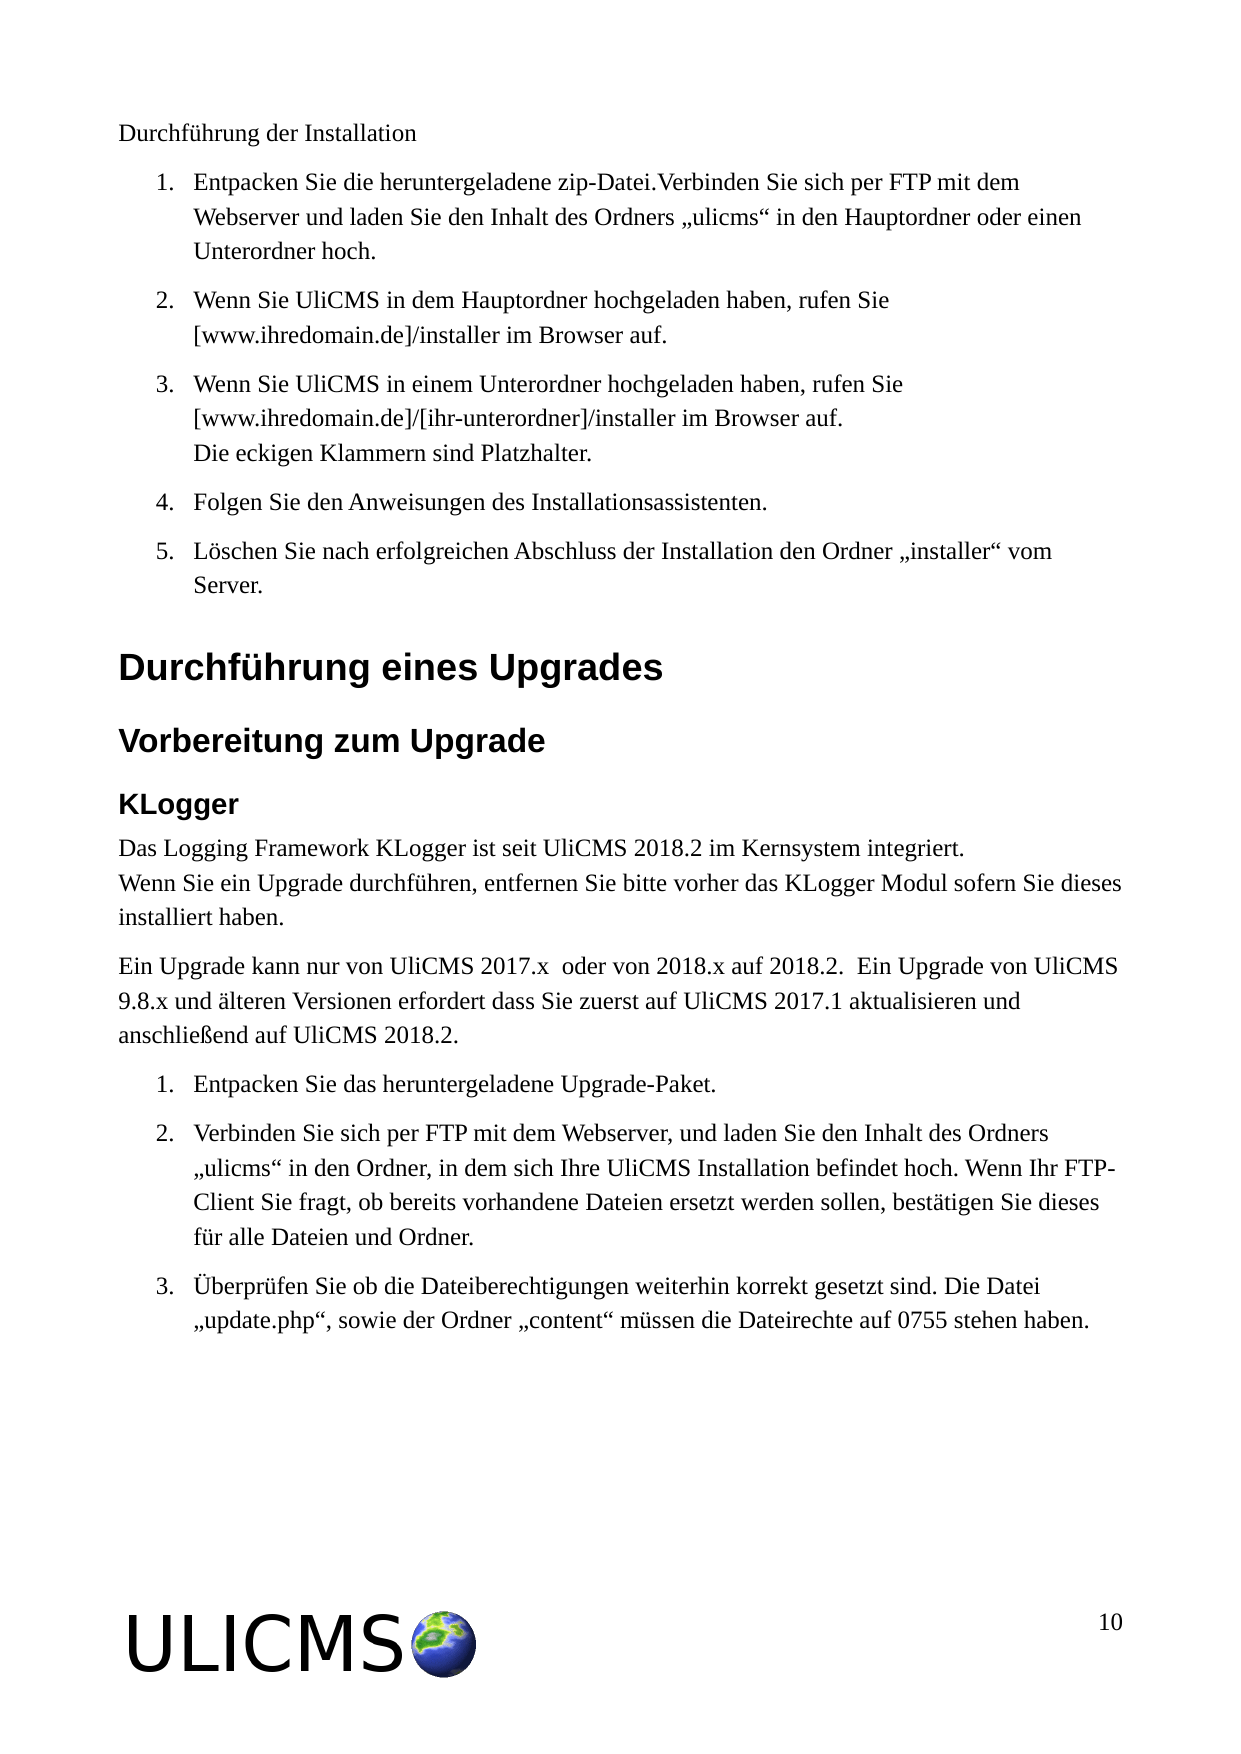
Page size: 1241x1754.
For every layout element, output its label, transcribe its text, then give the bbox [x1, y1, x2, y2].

list Entpacken Sie die heruntergeladene zip-Datei.Verbinden Sie sich per FTP mit dem Webserver und laden Sie den Inhalt des Ordners „ulicms“ in den Hauptordner oder einen Unterordner hoch. [156, 167, 1123, 265]
list Löschen Sie nach erfolgreichen Abschluss der Installation den Ordner „installer“ vom Server. [156, 536, 1123, 599]
subtitle Vorbereitung zum Upgrade [118, 721, 1123, 760]
list Wenn Sie UliCMS in einem Unterordner hochgeladen haben, rufen Sie [www.ihredomain.de]/[ihr-unterordner]/installer im Browser auf. Die eckigen Klammern sind Platzhalter. [156, 369, 1123, 466]
list Folgen Sie den Anweisungen des Installationsassistenten. [156, 487, 1123, 516]
subtitle KLogger [118, 787, 1123, 821]
text Ein Upgrade kann nur von UliCMS 2017.x oder von 2018.x auf 2018.2. Ein Upgrade von UliCMS 9.8.x und älteren Versionen erfordert dass Sie zuerst auf UliCMS 2017.1 aktualisieren und anschließend auf UliCMS 2018.2. [118, 951, 1123, 1049]
picture [118, 1607, 479, 1681]
list Entpacken Sie das heruntergeladene Upgrade-Paket. [156, 1069, 1123, 1098]
text Das Logging Framework KLogger ist seit UliCMS 2018.2 im Kernsystem integriert. Wenn Sie ein Upgrade durchführen, entfernen Sie bitte vorher das KLogger Modul sofern Sie dieses installiert haben. [118, 833, 1123, 931]
list Verbinden Sie sich per FTP mit dem Webserver, und laden Sie den Inhalt des Ordners „ulicms“ in den Ordner, in dem sich Ihre UliCMS Installation befindet hoch. Wenn Ihr FTP-Client Sie fragt, ob bereits vorhandene Dateien ersetzt werden sollen, bestätigen Sie dieses für alle Dateien und Ordner. [156, 1118, 1123, 1251]
list Überprüfen Sie ob die Dateiberechtigungen weiterhin korrekt gesetzt sind. Die Datei „update.php“, sowie der Ordner „content“ müssen die Dateirechte auf 0755 stehen haben. [156, 1271, 1123, 1334]
list Wenn Sie UliCMS in dem Hauptordner hochgeladen haben, rufen Sie [www.ihredomain.de]/installer im Browser auf. [156, 285, 1123, 348]
